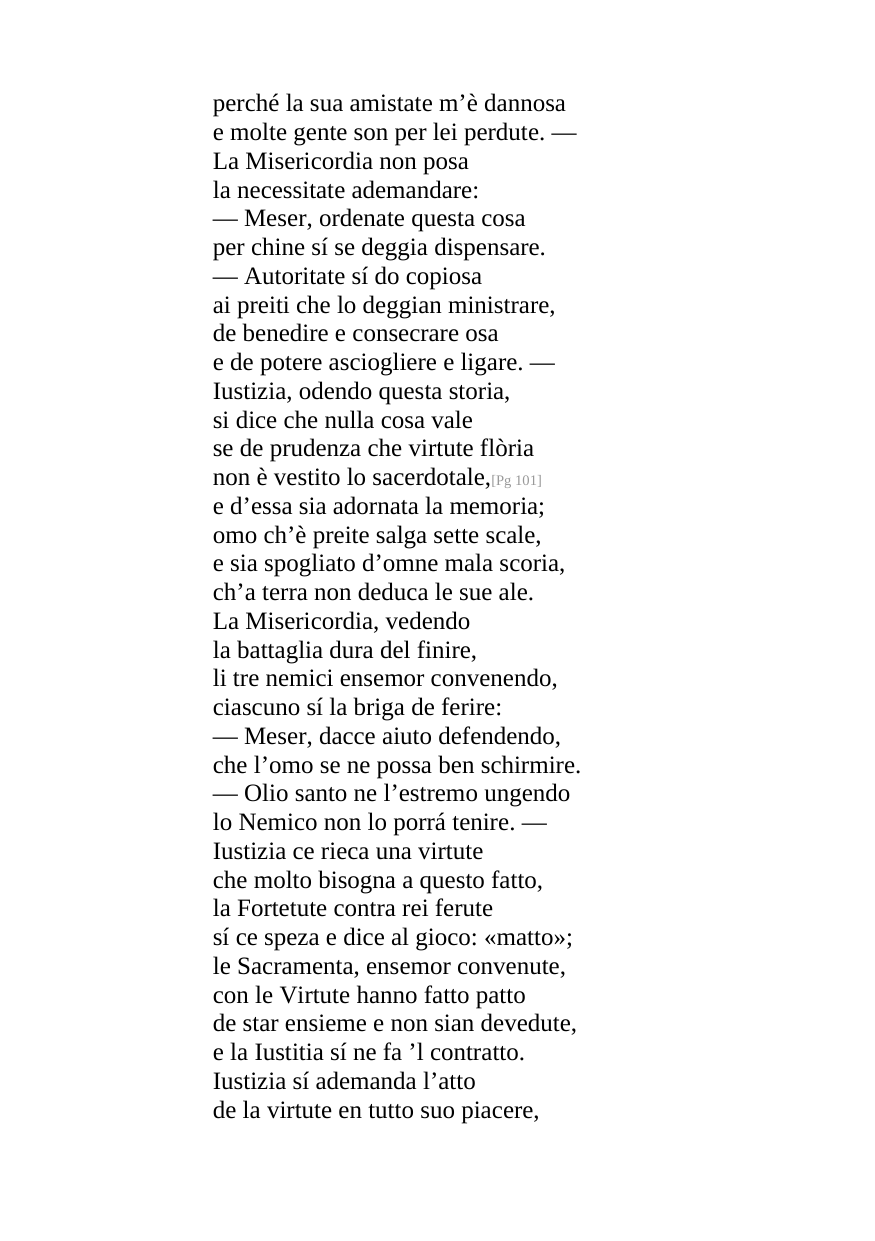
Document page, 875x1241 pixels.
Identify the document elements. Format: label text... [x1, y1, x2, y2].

text perché la sua amistate m’è dannosa e molte gente son per lei perdute. — [213, 88, 779, 146]
text La Misericordia, vedendo la battaglia dura del finire, li tre nemici ensemor convenendo, ciascuno sí la briga de ferire: — Meser, dacce aiuto defendendo, che l’omo se ne possa ben schirmire. — Olio santo ne l’estremo ungendo lo Nemico non lo porrá tenire. — [213, 606, 779, 836]
text Iustizia, odendo questa storia, si dice che nulla cosa vale se de prudenza che virtute flòria non è vestito lo sacerdotale,[Pg 101] e d’essa sia adornata la memoria; omo ch’è preite salga sette scale, e sia spogliato d’omne mala scoria, ch’a terra non deduca le sue ale. [213, 376, 779, 606]
text Iustizia ce rieca una virtute che molto bisogna a questo fatto, la Fortetute contra rei ferute sí ce speza e dice al gioco: «matto»; le Sacramenta, ensemor convenute, con le Virtute hanno fatto patto de star ensieme e non sian devedute, e la Iustitia sí ne fa ’l contratto. [213, 836, 779, 1066]
text La Misericordia non posa la necessitate ademandare: — Meser, ordenate questa cosa per chine sí se deggia dispensare. — Autoritate sí do copiosa ai preiti che lo deggian ministrare, de benedire e consecrare osa e de potere asciogliere e ligare. — [213, 146, 779, 376]
text Iustizia sí ademanda l’atto de la virtute en tutto suo piacere, [213, 1066, 779, 1123]
